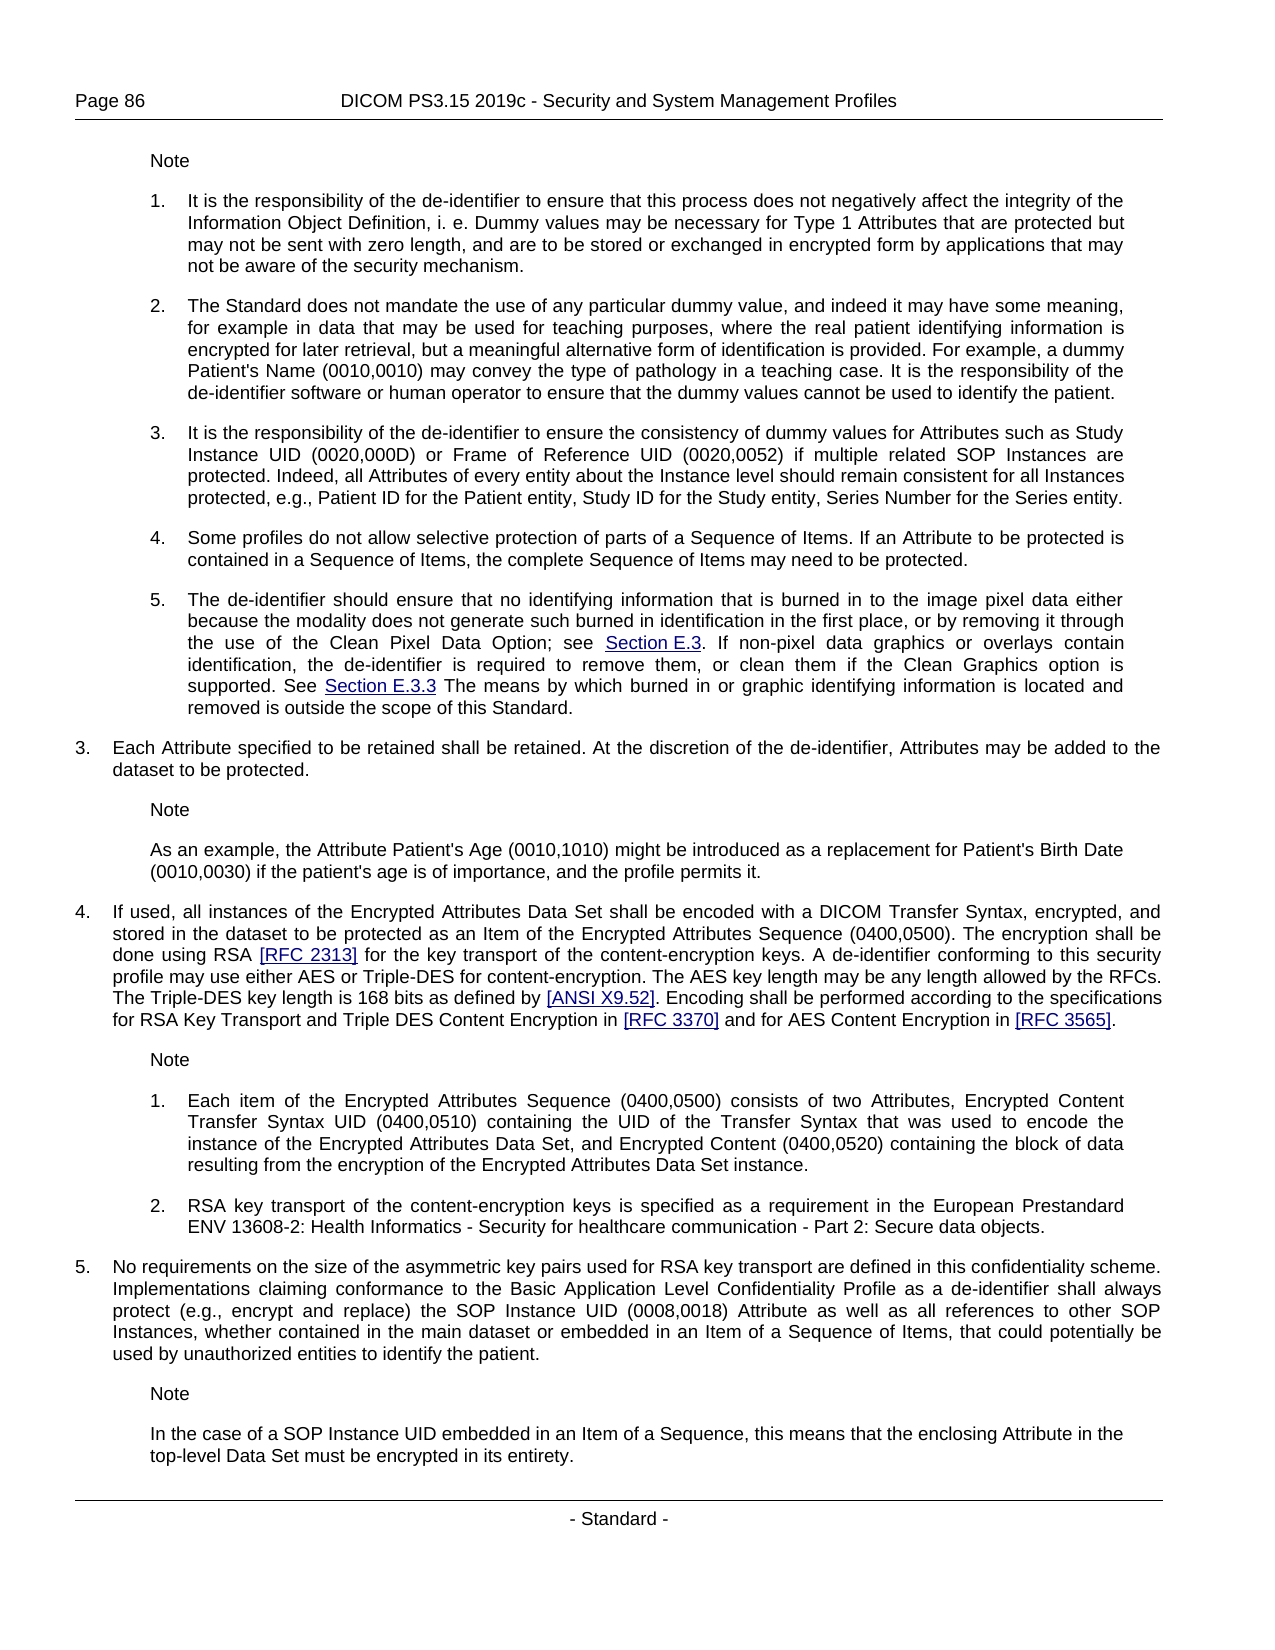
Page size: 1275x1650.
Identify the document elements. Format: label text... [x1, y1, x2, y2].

text 1. It is the responsibility of the de-identifier to ensure that this process does not negatively affect the integrity of the Information Object Definition, i. e. Dummy values may be necessary for Type 1 Attributes that are protected but may not be sent with zero length, and are to be stored or exchanged in encrypted form by applications that may not be aware of the security mechanism. [150, 190, 1125, 277]
text 3. It is the responsibility of the de-identifier to ensure the consistency of dummy values for Attributes such as Study Instance UID (0020,000D) or Frame of Reference UID (0020,0052) if multiple related SOP Instances are protected. Indeed, all Attributes of every entity about the Instance level should remain consistent for all Instances protected, e.g., Patient ID for the Patient entity, Study ID for the Study entity, Series Number for the Series entity. [150, 422, 1125, 508]
text Note [150, 150, 1125, 172]
text 3. Each Attribute specified to be retained shall be retained. At the discretion of the de-identifier, Attributes may be added to the dataset to be protected. [75, 737, 1162, 780]
text As an example, the Attribute Patient's Age (0010,1010) might be introduced as a replacement for Patient's Birth Date (0010,0030) if the patient's age is of importance, and the profile permits it. [150, 839, 1125, 882]
text In the case of a SOP Instance UID embedded in an Item of a Sequence, this means that the enclosing Attribute in the top-level Data Set must be encrypted in its entirety. [150, 1423, 1125, 1466]
text 2. The Standard does not mandate the use of any particular dummy value, and indeed it may have some meaning, for example in data that may be used for teaching purposes, where the real patient identifying information is encrypted for later retrieval, but a meaningful alternative form of identification is provided. For example, a dummy Patient's Name (0010,0010) may convey the type of pathology in a teaching case. It is the responsibility of the de-identifier software or human operator to ensure that the dummy values cannot be used to identify the patient. [150, 295, 1125, 403]
text 2. RSA key transport of the content-encryption keys is specified as a requirement in the European Prestandard ENV 13608-2: Health Informatics - Security for healthcare communication - Part 2: Secure data objects. [150, 1194, 1125, 1237]
text 1. Each item of the Encrypted Attributes Sequence (0400,0500) consists of two Attributes, Encrypted Content Transfer Syntax UID (0400,0510) containing the UID of the Transfer Syntax that was used to encode the instance of the Encrypted Attributes Data Set, and Encrypted Content (0400,0520) containing the block of data resulting from the encryption of the Encrypted Attributes Data Set instance. [150, 1089, 1125, 1176]
text Note [150, 1049, 1125, 1071]
text Note [150, 1383, 1125, 1404]
text 4. If used, all instances of the Encrypted Attributes Data Set shall be encoded with a DICOM Transfer Syntax, encrypted, and stored in the dataset to be protected as an Item of the Encrypted Attributes Sequence (0400,0500). The encryption shall be done using RSA [RFC 2313] for the key transport of the content-encryption keys. A de-identifier conforming to this security profile may use either AES or Triple-DES for content-encryption. The AES key length may be any length allowed by the RFCs. The Triple-DES key length is 168 bits as defined by [ANSI X9.52]. Encoding shall be performed according to the specifications for RSA Key Transport and Triple DES Content Encryption in [RFC 3370] and for AES Content Encryption in [RFC 3565]. [75, 901, 1162, 1030]
text 5. No requirements on the size of the asymmetric key pairs used for RSA key transport are defined in this confidentiality scheme. Implementations claiming conformance to the Basic Application Level Confidentiality Profile as a de-identifier shall always protect (e.g., encrypt and replace) the SOP Instance UID (0008,0018) Attribute as well as all references to other SOP Instances, whether contained in the main dataset or embedded in an Item of a Sequence of Items, that could potentially be used by unauthorized entities to identify the patient. [75, 1256, 1162, 1364]
text Note [150, 799, 1125, 820]
text 4. Some profiles do not allow selective protection of parts of a Sequence of Items. If an Attribute to be protected is contained in a Sequence of Items, the complete Sequence of Items may need to be protected. [150, 527, 1125, 570]
text 5. The de-identifier should ensure that no identifying information that is burned in to the image pixel data either because the modality does not generate such burned in identification in the first place, or by removing it through the use of the Clean Pixel Data Option; see Section E.3. If non-pixel data graphics or overlays contain identification, the de-identifier is required to remove them, or clean them if the Clean Graphics option is supported. See Section E.3.3 The means by which burned in or graphic identifying information is located and removed is outside the scope of this Standard. [150, 589, 1125, 718]
